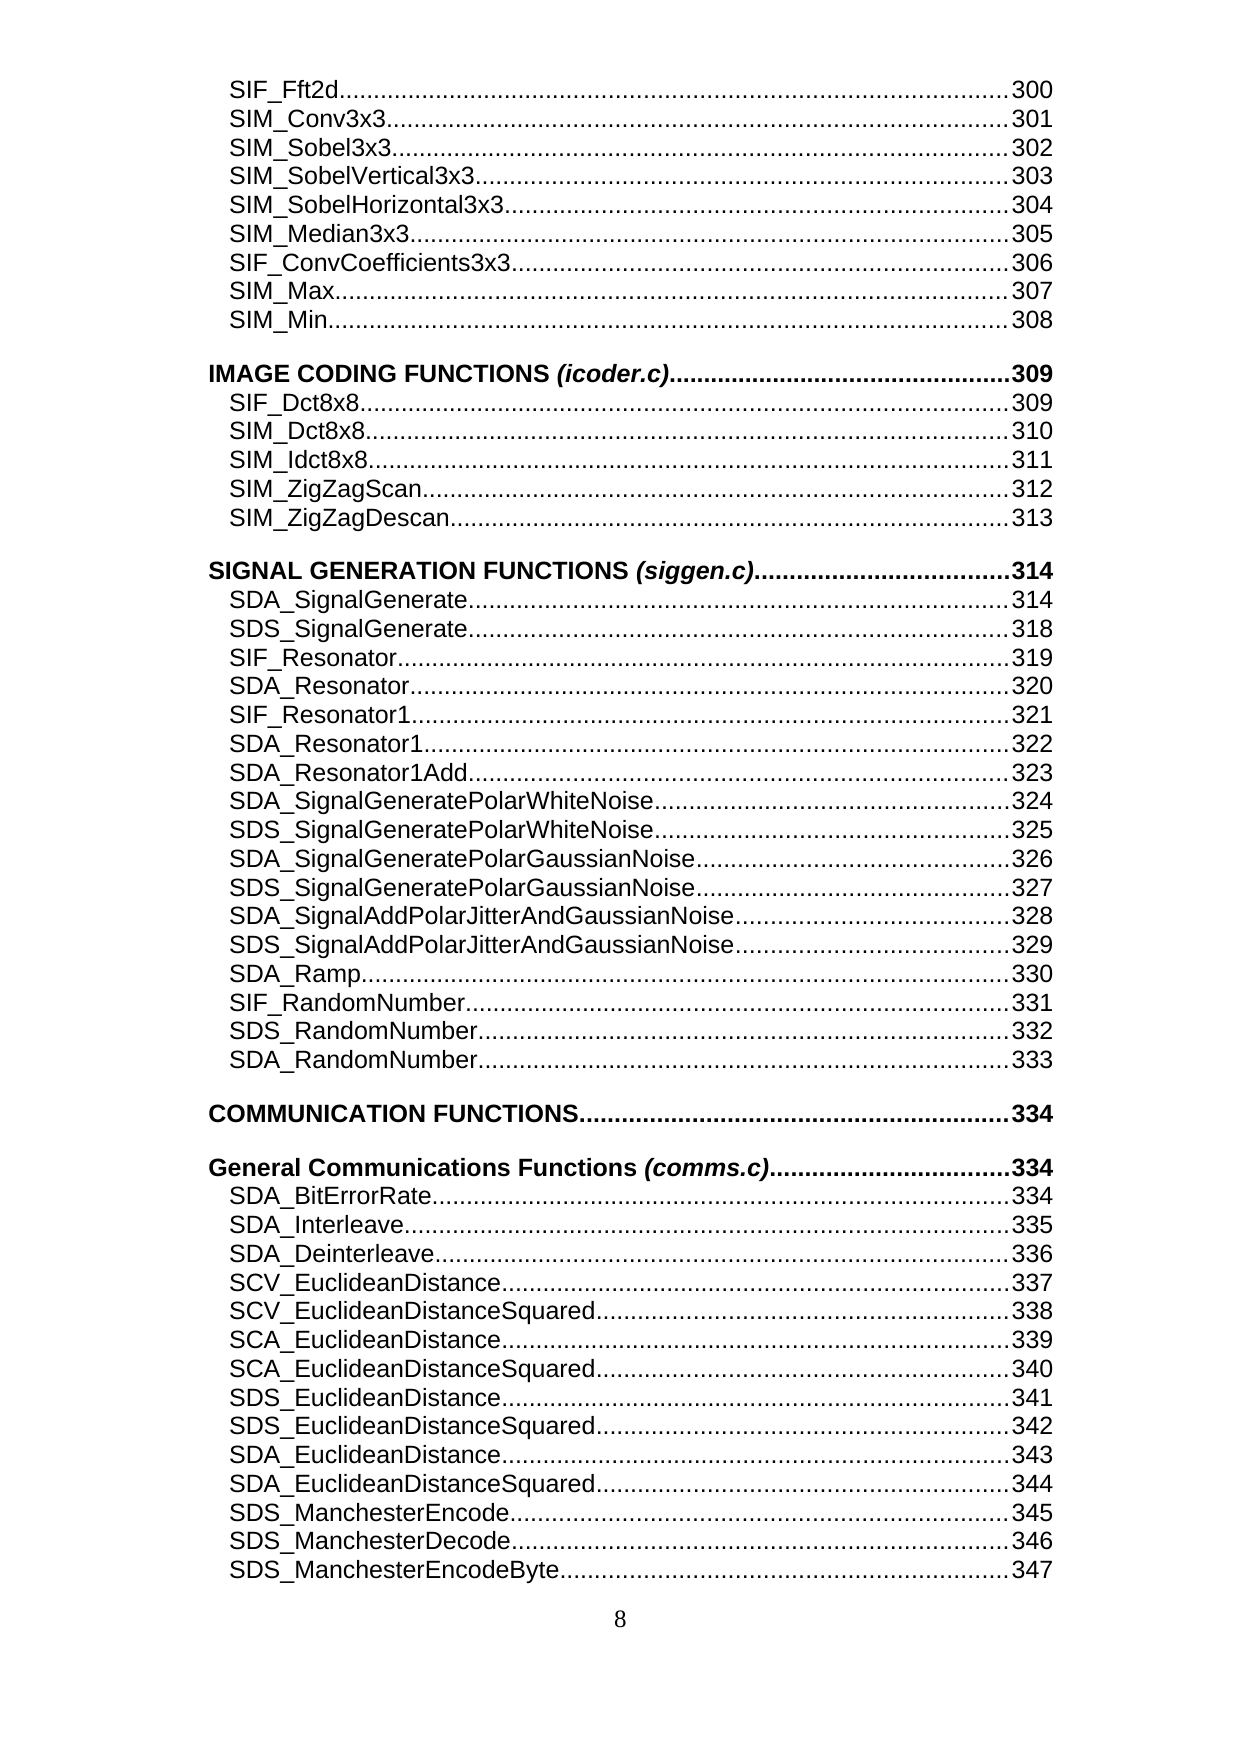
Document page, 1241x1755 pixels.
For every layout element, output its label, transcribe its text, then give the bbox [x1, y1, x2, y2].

text SIM_Dct8x8 310 [229, 416, 1053, 445]
text SIF_ConvCoefficients3x3 306 [229, 247, 1053, 276]
text SIM_ZigZagDescan 313 [229, 502, 1053, 531]
text SIF_Resonator 319 [229, 642, 1053, 671]
text SDA_Resonator 320 [229, 671, 1053, 700]
text SDS_EuclideanDistance 341 [229, 1382, 1053, 1411]
text SIM_SobelVertical3x3 303 [229, 161, 1053, 190]
text SIGNAL GENERATION FUNCTIONS (siggen.c) 314 [208, 556, 1053, 585]
text SDA_SignalAddPolarJitterAndGaussianNoise 328 [229, 901, 1053, 930]
text SIM_Sobel3x3 302 [229, 132, 1053, 161]
text SDA_Deinterleave 336 [229, 1239, 1053, 1267]
text SDS_SignalGenerate 318 [229, 614, 1053, 642]
text SIM_Max 307 [229, 276, 1053, 305]
text SDA_EuclideanDistance 343 [229, 1440, 1053, 1469]
text SIM_SobelHorizontal3x3 304 [229, 190, 1053, 219]
text SIF_Dct8x8 309 [229, 387, 1053, 416]
text SDA_SignalGenerate 314 [229, 585, 1053, 614]
text IMAGE CODING FUNCTIONS (icoder.c) 309 [208, 359, 1053, 387]
text SDS_SignalGeneratePolarGaussianNoise 327 [229, 872, 1053, 901]
text SCA_EuclideanDistance 339 [229, 1325, 1053, 1354]
text SDS_ManchesterEncode 345 [229, 1497, 1053, 1526]
text SDA_SignalGeneratePolarGaussianNoise 326 [229, 844, 1053, 872]
text SDA_BitErrorRate 334 [229, 1181, 1053, 1210]
text General Communications Functions (comms.c) 334 [208, 1152, 1053, 1181]
text SDS_RandomNumber 332 [229, 1016, 1053, 1045]
text SIM_Idct8x8 311 [229, 445, 1053, 474]
text SIF_Fft2d 300 [229, 75, 1053, 104]
text SDA_Ramp 330 [229, 959, 1053, 987]
text SCA_EuclideanDistanceSquared 340 [229, 1354, 1053, 1382]
text SIM_Median3x3 305 [229, 219, 1053, 247]
text SDS_EuclideanDistanceSquared 342 [229, 1411, 1053, 1440]
text SDS_SignalGeneratePolarWhiteNoise 325 [229, 815, 1053, 844]
text SCV_EuclideanDistanceSquared 338 [229, 1296, 1053, 1325]
text SCV_EuclideanDistance 337 [229, 1267, 1053, 1296]
text SDA_Resonator1Add 323 [229, 757, 1053, 786]
text SDA_Interleave 335 [229, 1210, 1053, 1239]
text SDS_SignalAddPolarJitterAndGaussianNoise 329 [229, 930, 1053, 959]
text SDS_ManchesterDecode 346 [229, 1526, 1053, 1555]
text SIM_Min 308 [229, 305, 1053, 334]
text SIF_RandomNumber 331 [229, 987, 1053, 1016]
text SDA_SignalGeneratePolarWhiteNoise 324 [229, 786, 1053, 815]
text COMMUNICATION FUNCTIONS 334 [208, 1099, 1053, 1127]
text SIM_ZigZagScan 312 [229, 474, 1053, 502]
text SIF_Resonator1 321 [229, 700, 1053, 729]
text SDS_ManchesterEncodeByte 347 [229, 1555, 1053, 1584]
text SDA_EuclideanDistanceSquared 344 [229, 1469, 1053, 1497]
text SDA_RandomNumber 333 [229, 1045, 1053, 1074]
text SIM_Conv3x3 301 [229, 104, 1053, 132]
text SDA_Resonator1 322 [229, 729, 1053, 757]
